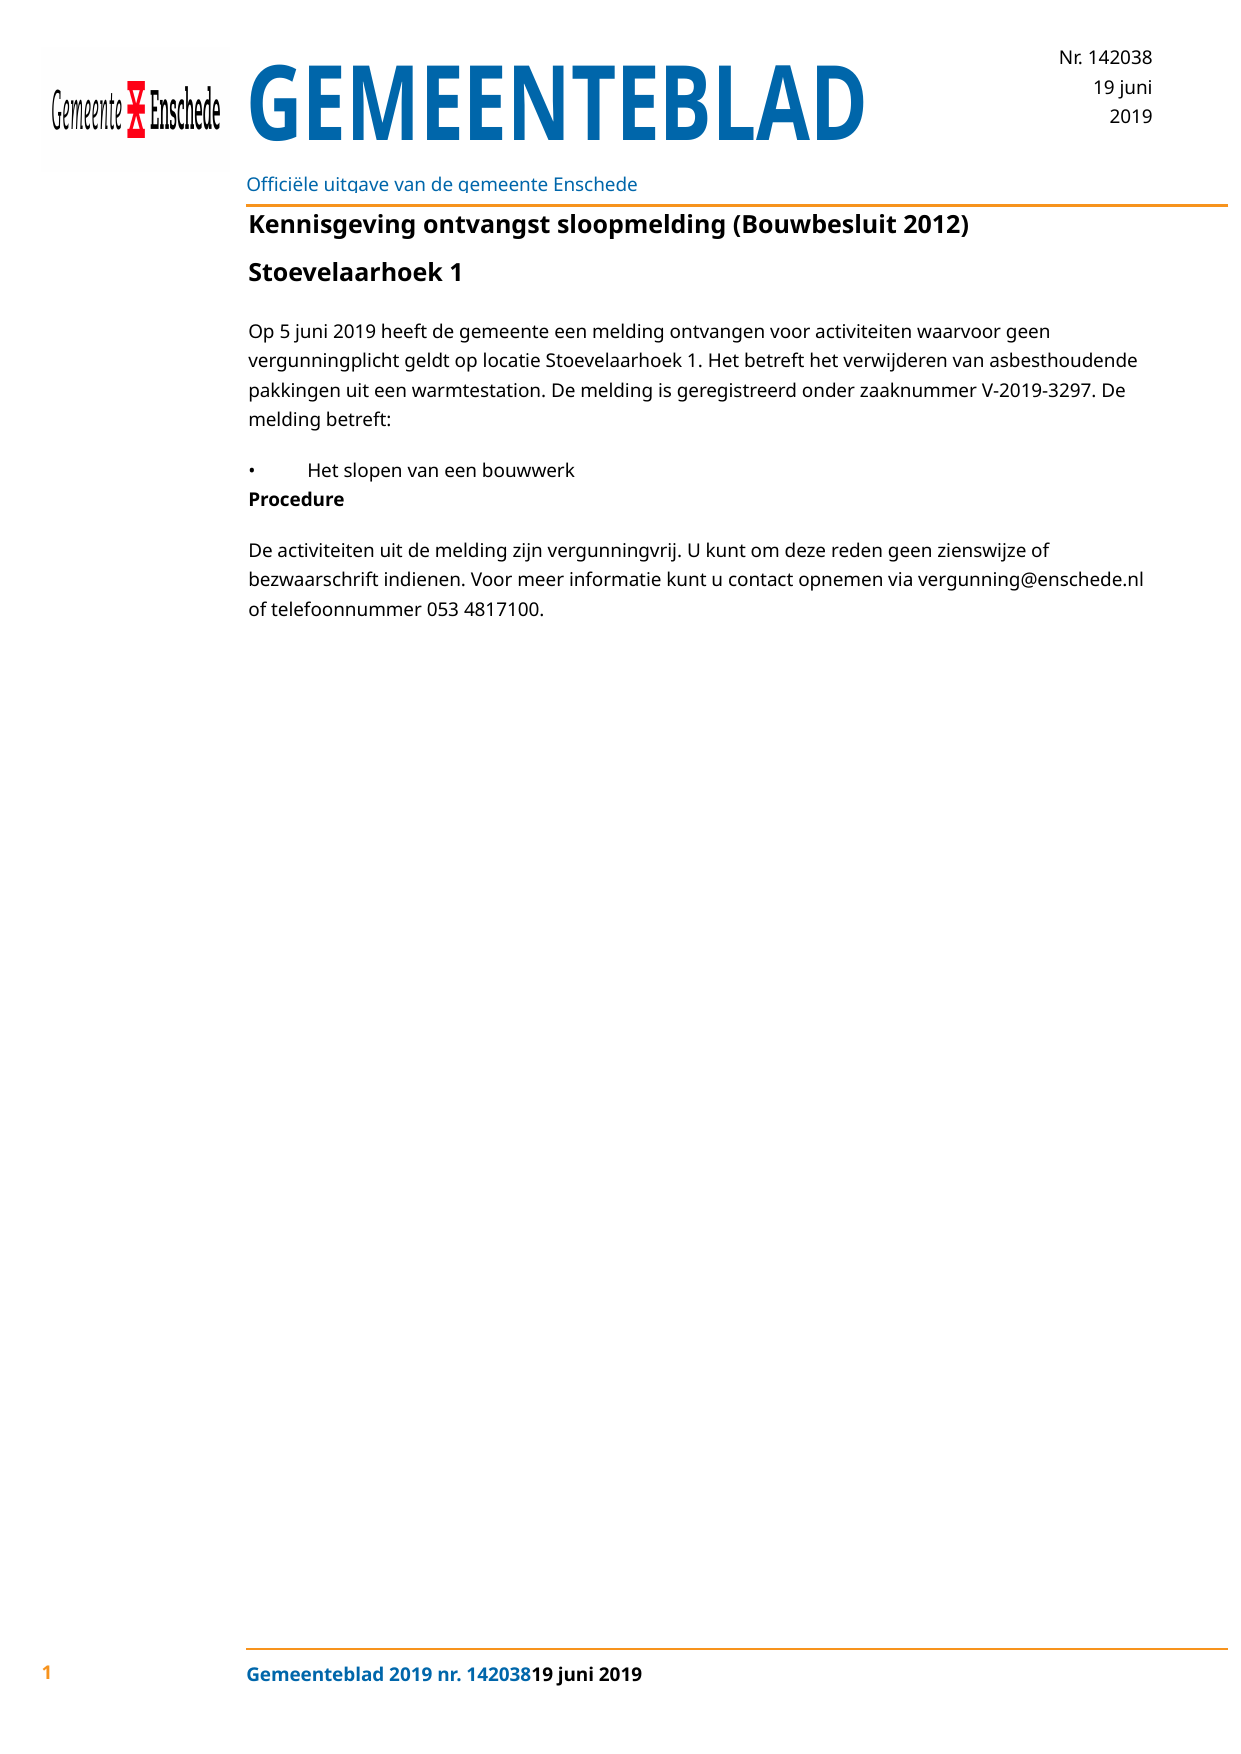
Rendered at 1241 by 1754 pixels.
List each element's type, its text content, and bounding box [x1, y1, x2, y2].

list Het slopen van een bouwwerk [248, 457, 1152, 483]
text Op 5 juni 2019 heeft de gemeente een melding ontvangen voor activiteiten waarvoor geen vergunningplicht geldt op locatie Stoevelaarhoek 1. Het betreft het verwijderen van asbesthoudende pakkingen uit een warmtestation. De melding is geregistreerd onder zaaknummer V-2019-3297. De melding betreft: [248, 318, 1152, 432]
text Kennisgeving ontvangst sloopmelding (Bouwbesluit 2012) Stoevelaarhoek 1 [248, 207, 1152, 288]
text Procedure [248, 487, 1152, 512]
text De activiteiten uit de melding zijn vergunningvrij. U kunt om deze reden geen zienswijze of bezwaarschrift indienen. Voor meer informatie kunt u contact opnemen via vergunning@enschede.nl of telefoonnummer 053 4817100. [248, 537, 1152, 622]
picture [41, 47, 231, 172]
